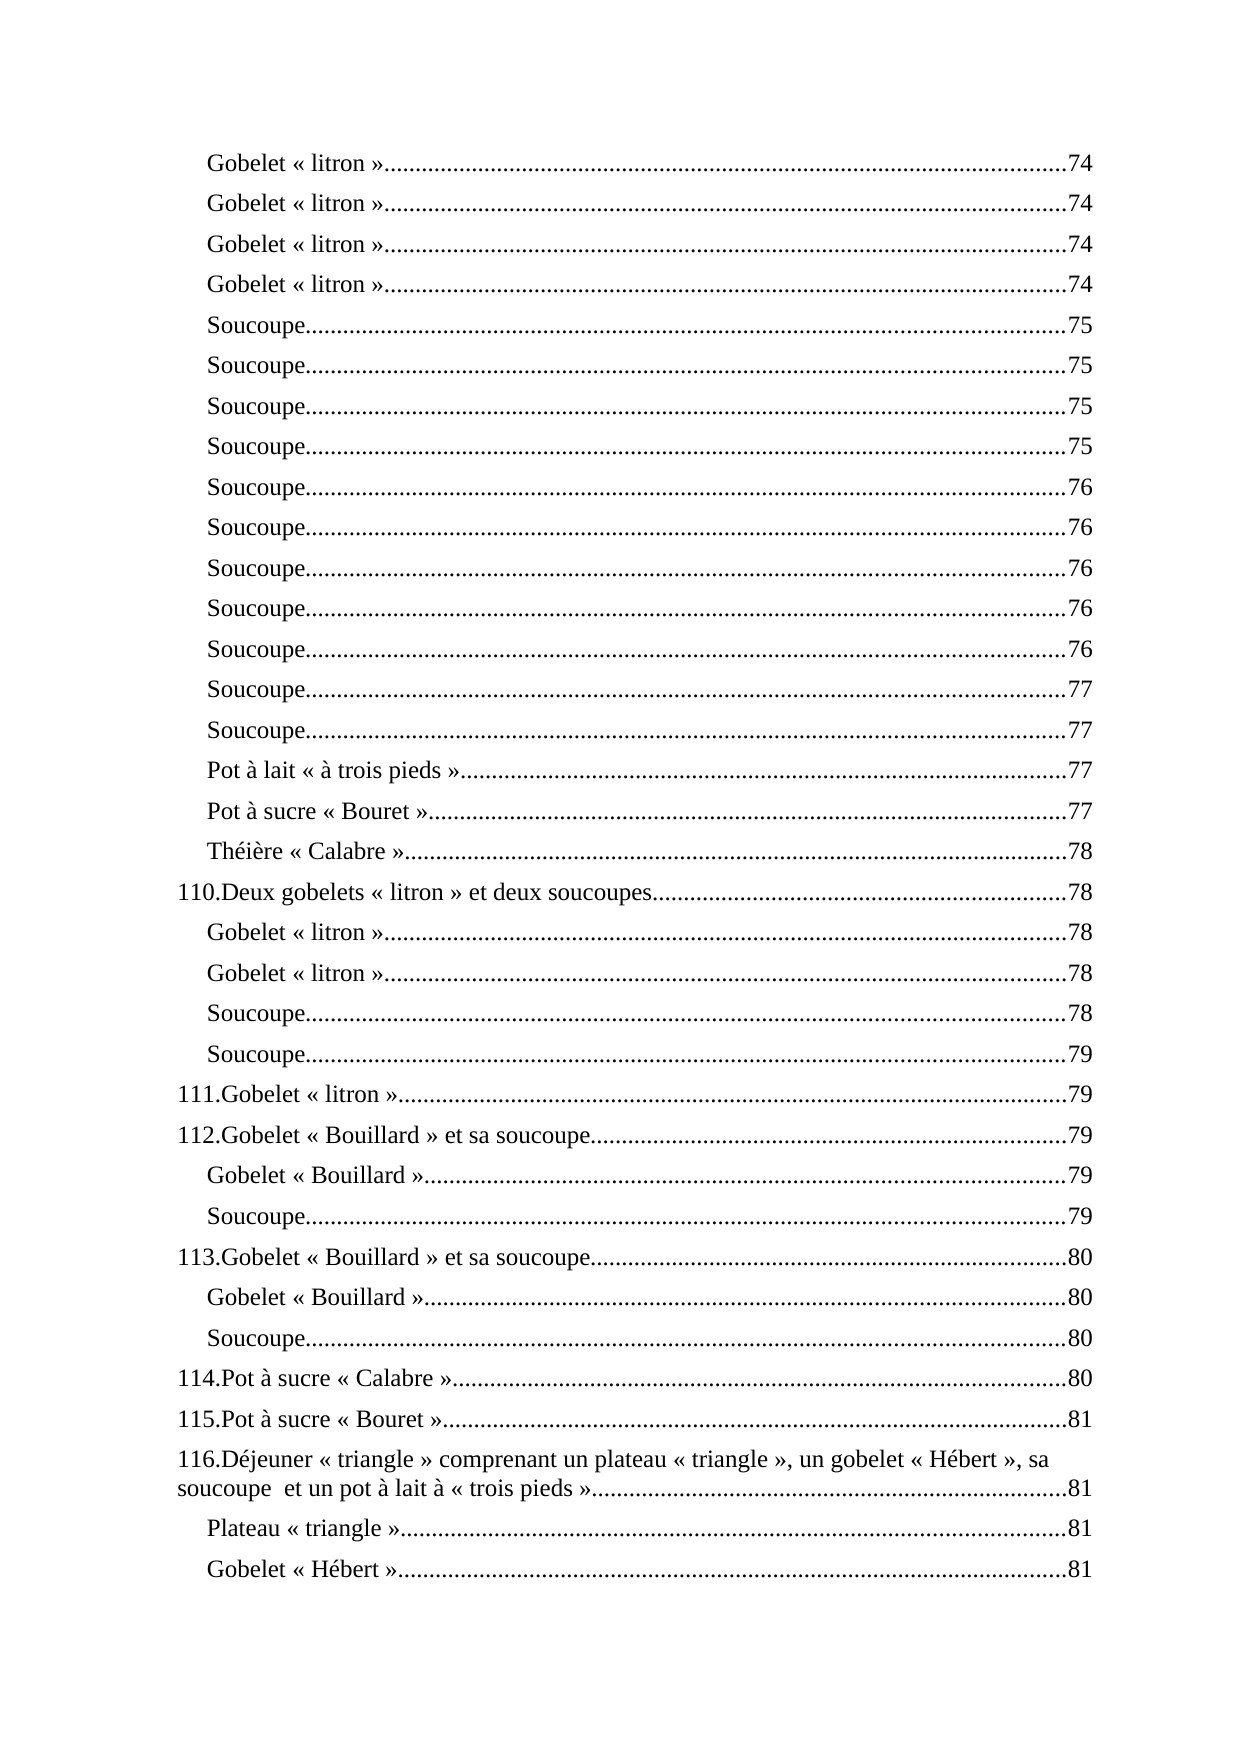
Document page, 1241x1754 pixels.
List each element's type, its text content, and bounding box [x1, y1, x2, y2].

text Soucoupe 78 [207, 998, 1093, 1027]
text Gobelet « litron » 74 [207, 229, 1093, 257]
text Gobelet « litron » 74 [207, 148, 1093, 176]
text Pot à sucre « Bouret » 77 [207, 796, 1093, 825]
text Soucoupe 75 [207, 310, 1093, 338]
text Gobelet « Hébert » 81 [207, 1554, 1093, 1583]
text Soucoupe 76 [207, 553, 1093, 582]
text Soucoupe 76 [207, 472, 1093, 501]
text Soucoupe 75 [207, 391, 1093, 419]
text 110.Deux gobelets « litron » et deux soucoupes 78 [177, 877, 1093, 906]
text Soucoupe 75 [207, 350, 1093, 379]
text Soucoupe 76 [207, 593, 1093, 622]
text Gobelet « litron » 74 [207, 188, 1093, 217]
text 113.Gobelet « Bouillard » et sa soucoupe 80 [177, 1242, 1093, 1270]
text Gobelet « Bouillard » 79 [207, 1161, 1093, 1189]
text 112.Gobelet « Bouillard » et sa soucoupe 79 [177, 1120, 1093, 1149]
text Soucoupe 75 [207, 431, 1093, 460]
text Plateau « triangle » 81 [207, 1513, 1093, 1542]
text Gobelet « litron » 78 [207, 958, 1093, 987]
text 111.Gobelet « litron » 79 [177, 1079, 1093, 1108]
text Gobelet « litron » 78 [207, 917, 1093, 946]
text Soucoupe 80 [207, 1323, 1093, 1351]
text 115.Pot à sucre « Bouret » 81 [177, 1404, 1093, 1432]
text 114.Pot à sucre « Calabre » 80 [177, 1363, 1093, 1392]
text 116.Déjeuner « triangle » comprenant un plateau « triangle », un gobelet « Hébert », sa soucoupe et un pot à lait à « trois pieds » 81 [177, 1444, 1093, 1502]
text Soucoupe 77 [207, 674, 1093, 703]
text Soucoupe 77 [207, 715, 1093, 744]
text Soucoupe 79 [207, 1039, 1093, 1068]
text Soucoupe 76 [207, 512, 1093, 541]
text Gobelet « litron » 74 [207, 269, 1093, 298]
text Pot à lait « à trois pieds » 77 [207, 755, 1093, 784]
text Soucoupe 76 [207, 634, 1093, 663]
text Théière « Calabre » 78 [207, 836, 1093, 865]
text Soucoupe 79 [207, 1201, 1093, 1230]
text Gobelet « Bouillard » 80 [207, 1282, 1093, 1311]
